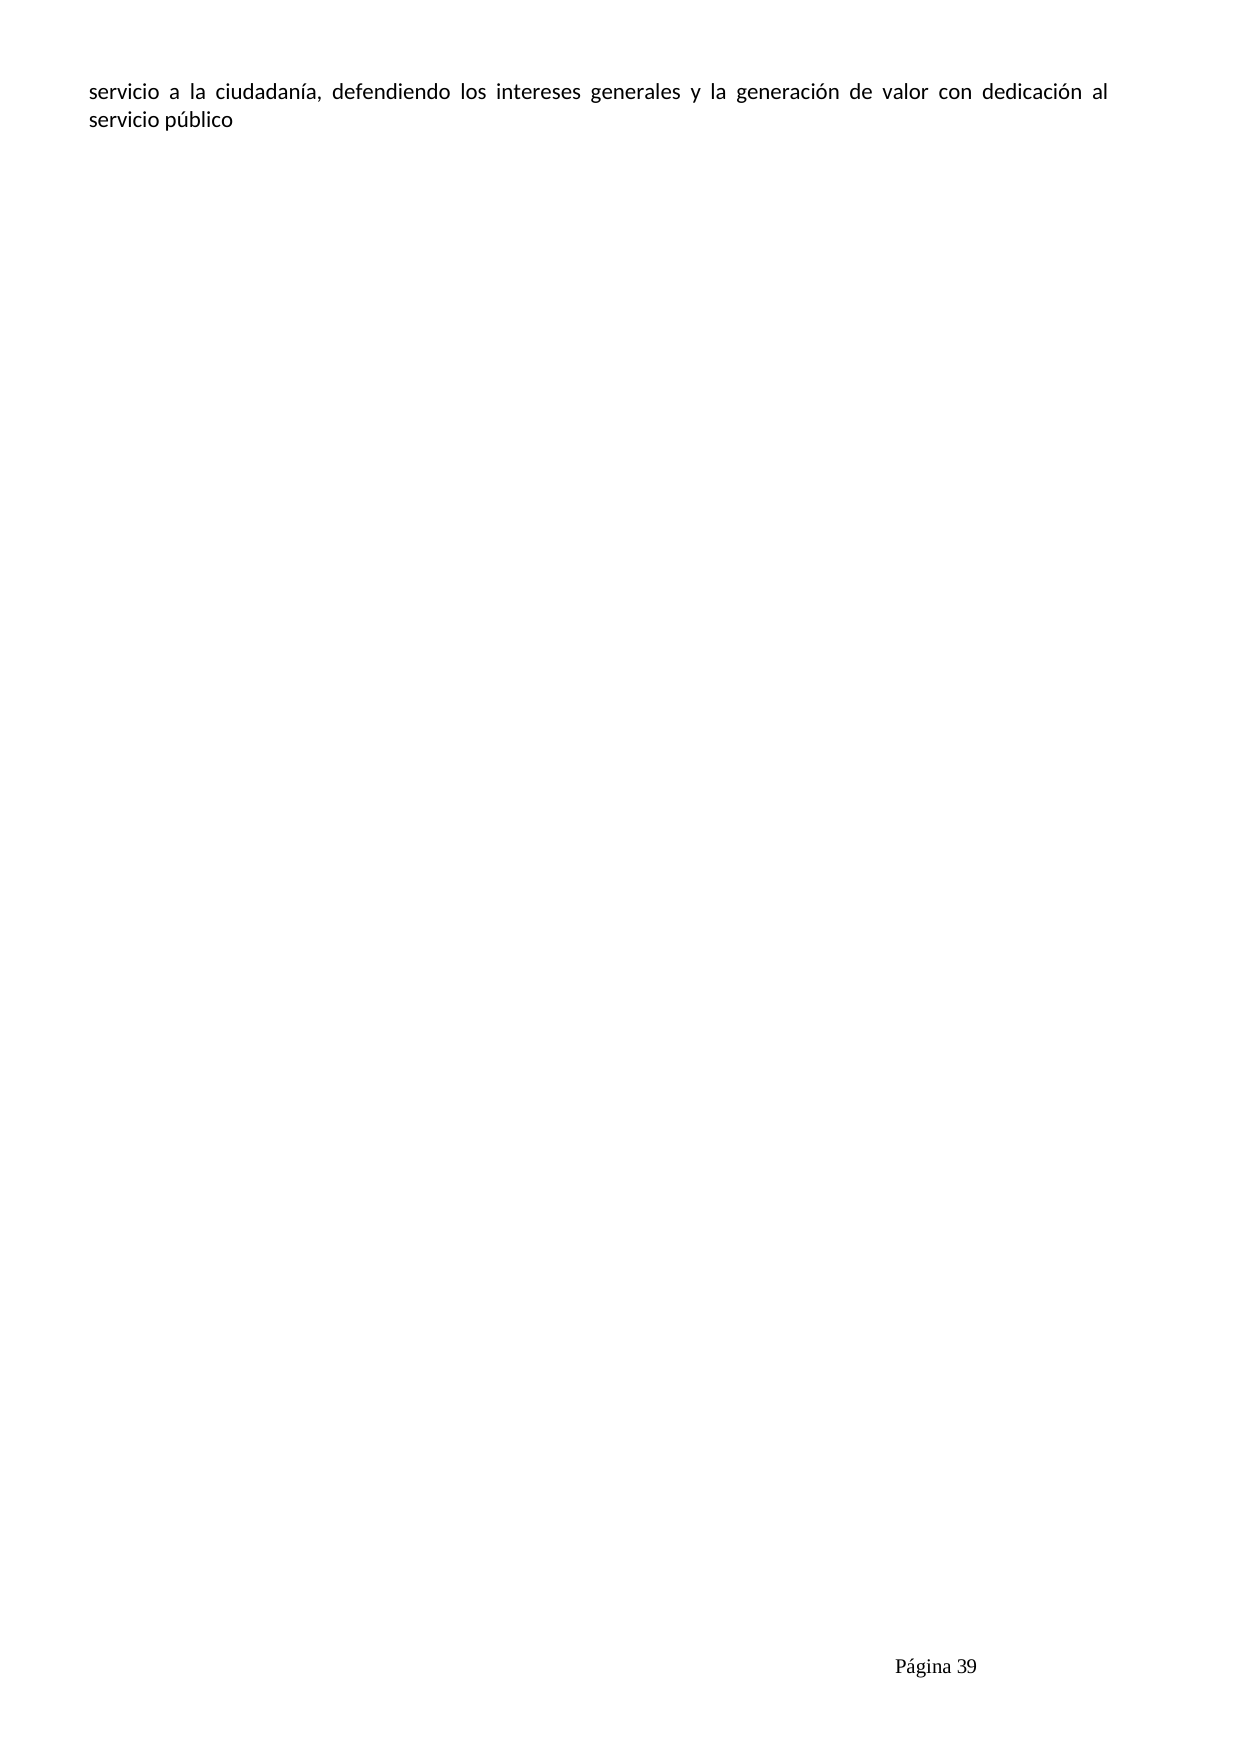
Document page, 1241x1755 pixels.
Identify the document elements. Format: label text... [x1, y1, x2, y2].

list servicio a la ciudadanía, defendiendo los intereses generales y la generación de valor con dedicación al servicio público [51, 77, 1111, 133]
